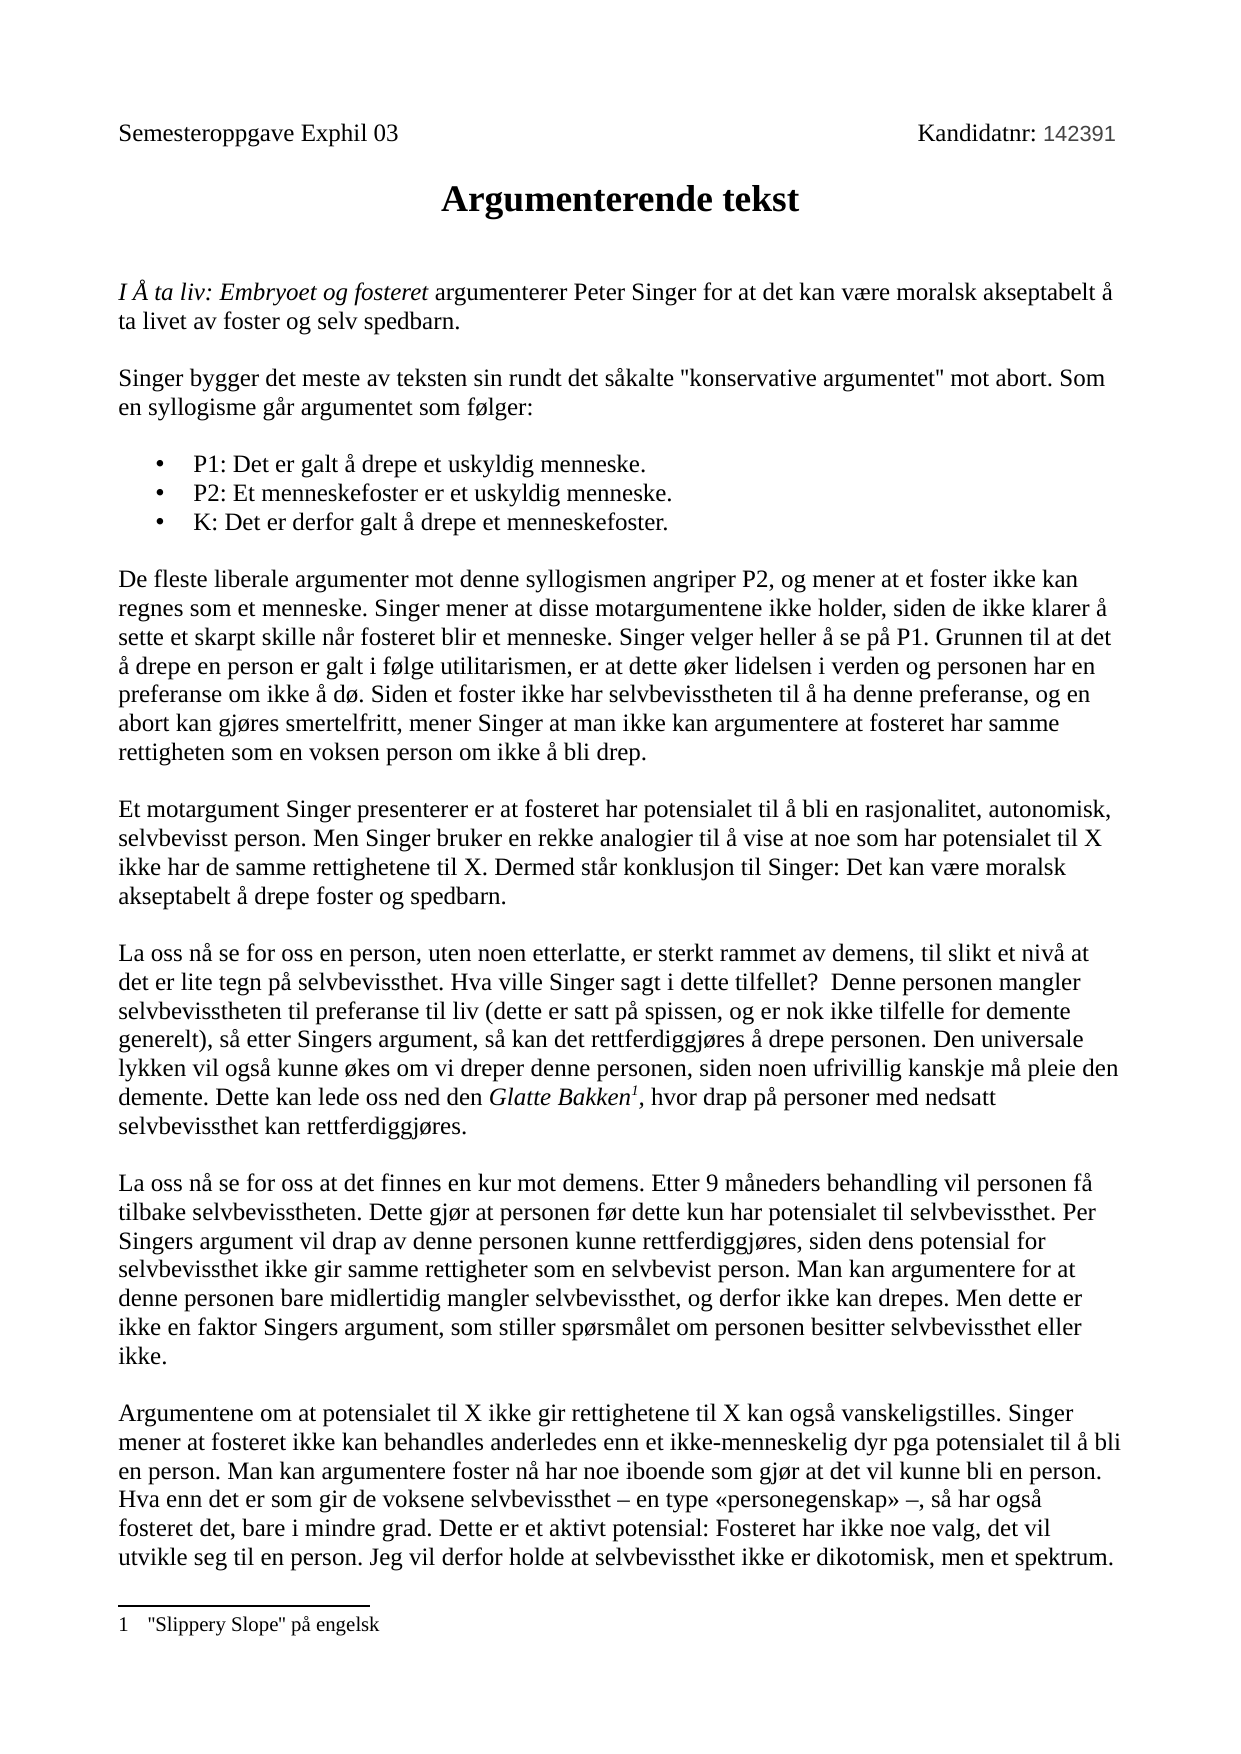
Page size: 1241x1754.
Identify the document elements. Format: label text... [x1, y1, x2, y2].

text Singer bygger det meste av teksten sin rundt det såkalte ''konservative argumentet'' mot abort. Som en syllogisme går argumentet som følger: [118, 363, 1122, 421]
list K: Det er derfor galt å drepe et menneskefoster. [156, 507, 1122, 536]
text Argumenterende tekst [118, 176, 1122, 219]
text I Å ta liv: Embryoet og fosteret argumenterer Peter Singer for at det kan være moralsk akseptabelt å ta livet av foster og selv spedbarn. [118, 277, 1122, 334]
text La oss nå se for oss en person, uten noen etterlatte, er sterkt rammet av demens, til slikt et nivå at det er lite tegn på selvbevissthet. Hva ville Singer sagt i dette tilfellet? Denne personen mangler selvbevisstheten til preferanse til liv (dette er satt på spissen, og er nok ikke tilfelle for demente generelt), så etter Singers argument, så kan det rettferdiggjøres å drepe personen. Den universale lykken vil også kunne økes om vi dreper denne personen, siden noen ufrivillig kanskje må pleie den demente. Dette kan lede oss ned den Glatte Bakken, hvor drap på personer med nedsatt selvbevissthet kan rettferdiggjøres. [118, 938, 1122, 1139]
list P2: Et menneskefoster er et uskyldig menneske. [156, 478, 1122, 507]
text La oss nå se for oss at det finnes en kur mot demens. Etter 9 måneders behandling vil personen få tilbake selvbevisstheten. Dette gjør at personen før dette kun har potensialet til selvbevissthet. Per Singers argument vil drap av denne personen kunne rettferdiggjøres, siden dens potensial for selvbevissthet ikke gir samme rettigheter som en selvbevist person. Man kan argumentere for at denne personen bare midlertidig mangler selvbevissthet, og derfor ikke kan drepes. Men dette er ikke en faktor Singers argument, som stiller spørsmålet om personen besitter selvbevissthet eller ikke. [118, 1168, 1122, 1369]
text De fleste liberale argumenter mot denne syllogismen angriper P2, og mener at et foster ikke kan regnes som et menneske. Singer mener at disse motargumentene ikke holder, siden de ikke klarer å sette et skarpt skille når fosteret blir et menneske. Singer velger heller å se på P1. Grunnen til at det å drepe en person er galt i følge utilitarismen, er at dette øker lidelsen i verden og personen har en preferanse om ikke å dø. Siden et foster ikke har selvbevisstheten til å ha denne preferanse, og en abort kan gjøres smertelfritt, mener Singer at man ikke kan argumentere at fosteret har samme rettigheten som en voksen person om ikke å bli drep. [118, 564, 1122, 766]
text ''Slippery Slope'' på engelsk [118, 1612, 1122, 1636]
list P1: Det er galt å drepe et uskyldig menneske. [156, 449, 1122, 478]
text Argumentene om at potensialet til X ikke gir rettighetene til X kan også vanskeligstilles. Singer mener at fosteret ikke kan behandles anderledes enn et ikke-menneskelig dyr pga potensialet til å bli en person. Man kan argumentere foster nå har noe iboende som gjør at det vil kunne bli en person. Hva enn det er som gir de voksene selvbevissthet – en type «personegenskap» –, så har også fosteret det, bare i mindre grad. Dette er et aktivt potensial: Fosteret har ikke noe valg, det vil utvikle seg til en person. Jeg vil derfor holde at selvbevissthet ikke er dikotomisk, men et spektrum. [118, 1398, 1122, 1571]
text Et motargument Singer presenterer er at fosteret har potensialet til å bli en rasjonalitet, autonomisk, selvbevisst person. Men Singer bruker en rekke analogier til å vise at noe som har potensialet til X ikke har de samme rettighetene til X. Dermed står konklusjon til Singer: Det kan være moralsk akseptabelt å drepe foster og spedbarn. [118, 794, 1122, 909]
